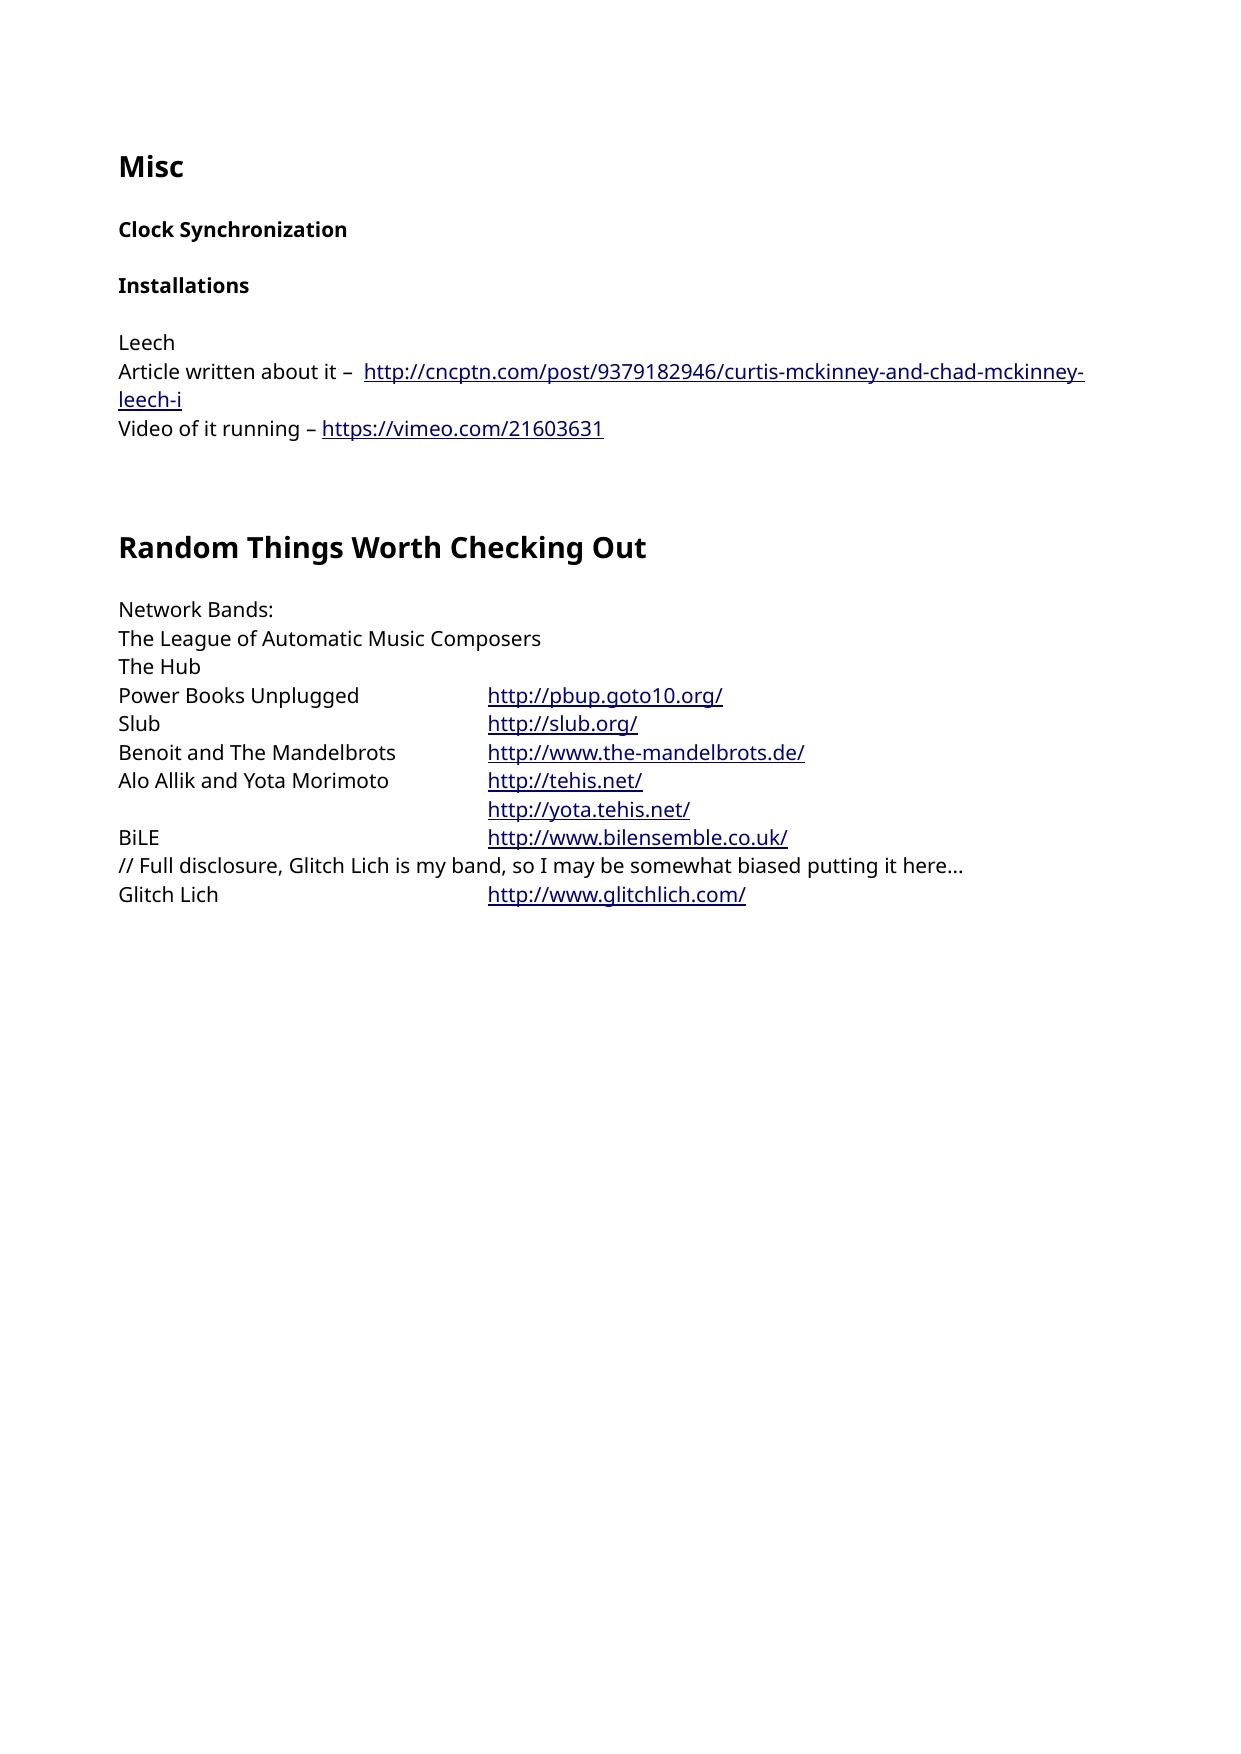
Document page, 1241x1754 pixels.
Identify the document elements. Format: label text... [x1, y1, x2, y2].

text Clock Synchronization [118, 215, 1122, 243]
text Leech [118, 328, 1122, 357]
text Alo Allik and Yota Morimoto http://tehis.net/ [118, 766, 1122, 795]
text Article written about it – http://cncptn.com/post/9379182946/curtis-mckinney-and-chad-mckinney-leech-i [118, 357, 1122, 414]
text // Full disclosure, Glitch Lich is my band, so I may be somewhat biased putting it here... [118, 852, 1122, 880]
text BiLE http://www.bilensemble.co.uk/ [118, 823, 1122, 852]
text Installations [118, 272, 1122, 300]
text The League of Automatic Music Composers [118, 624, 1122, 652]
text Video of it running – https://vimeo.com/21603631 [118, 414, 1122, 442]
text Misc [118, 147, 1122, 186]
text Network Bands: [118, 596, 1122, 624]
text http://yota.tehis.net/ [118, 795, 1122, 823]
text Power Books Unplugged http://pbup.goto10.org/ [118, 681, 1122, 709]
text The Hub [118, 652, 1122, 681]
text Slub http://slub.org/ [118, 709, 1122, 738]
text Benoit and The Mandelbrots http://www.the-mandelbrots.de/ [118, 738, 1122, 766]
text Glitch Lich http://www.glitchlich.com/ [118, 880, 1122, 908]
text Random Things Worth Checking Out [118, 527, 1122, 567]
